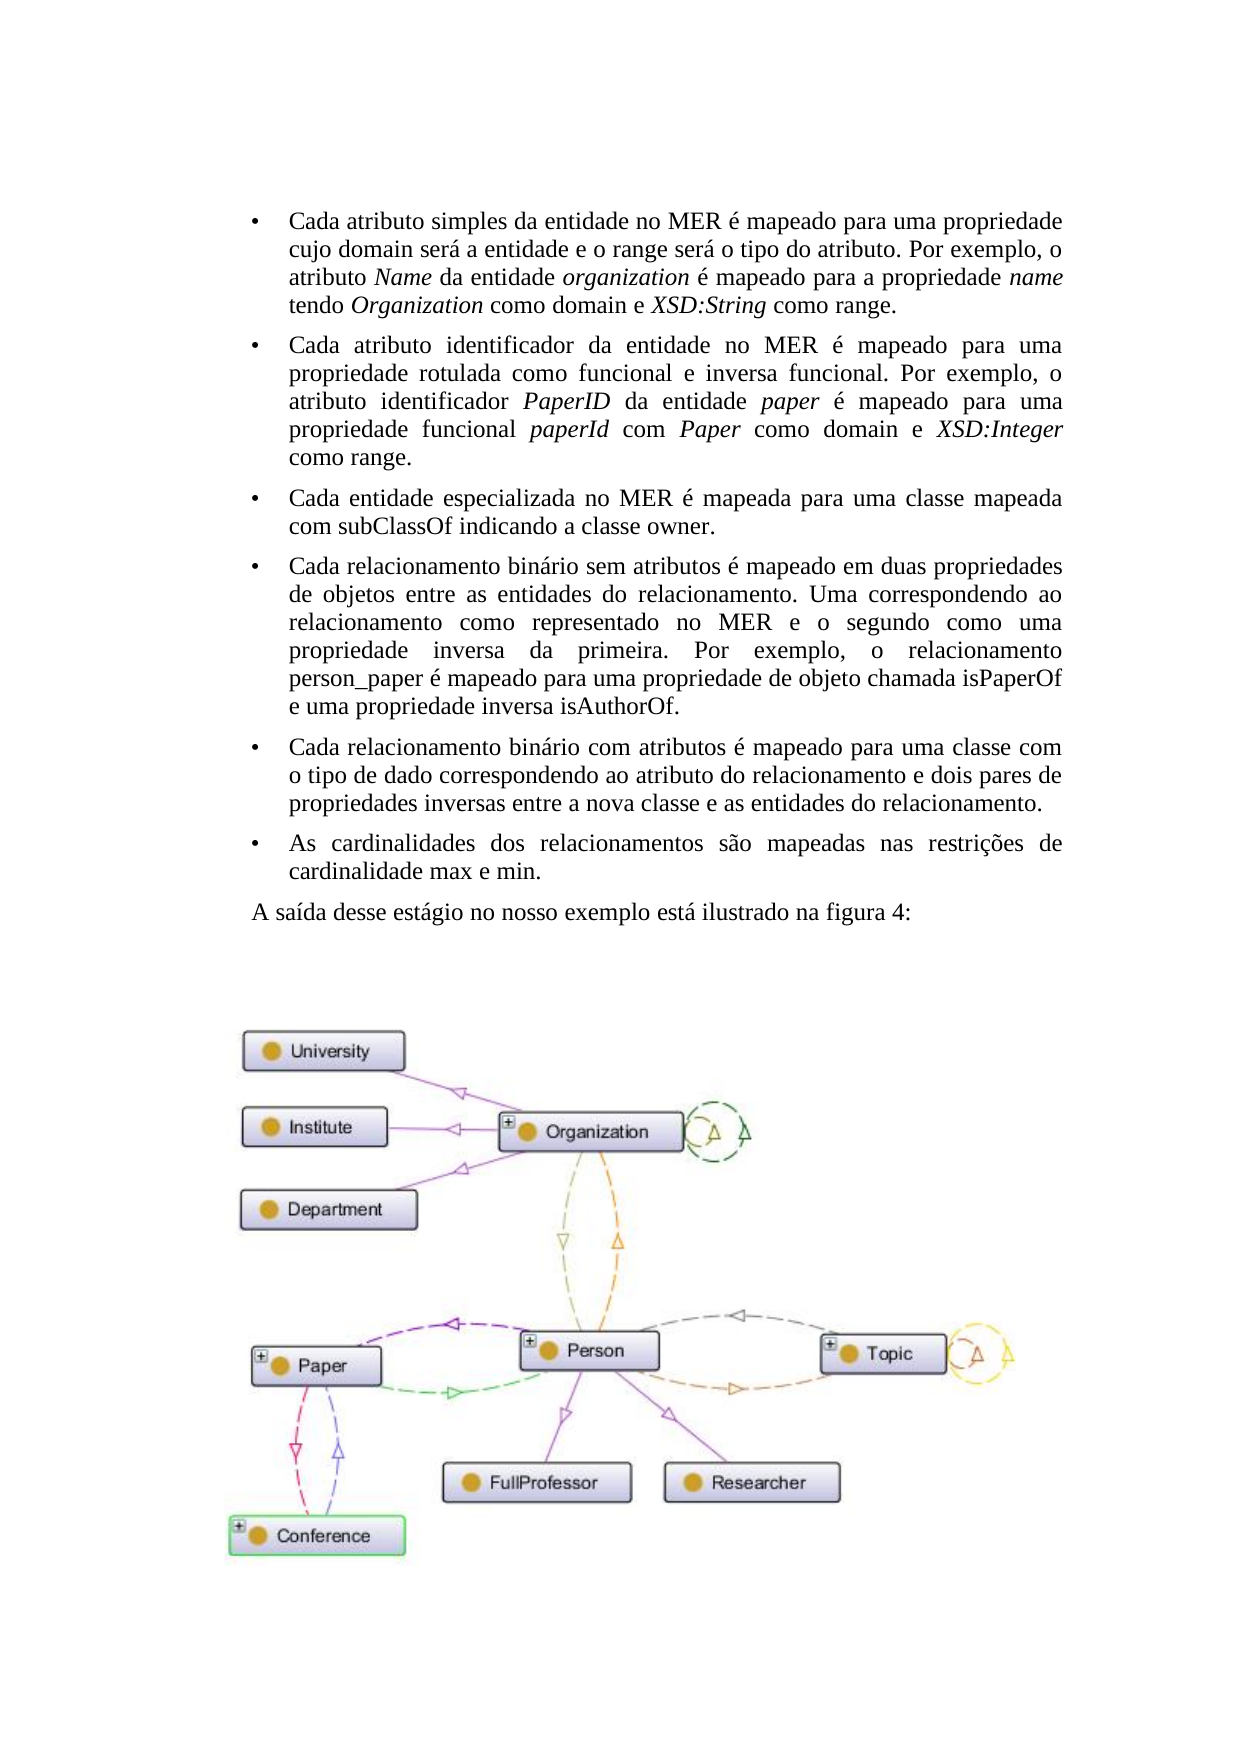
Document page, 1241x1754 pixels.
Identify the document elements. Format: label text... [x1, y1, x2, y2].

list Cada atributo identificador da entidade no MER é mapeado para uma propriedade rotulada como funcional e inversa funcional. Por exemplo, o atributo identificador PaperID da entidade paper é mapeado para uma propriedade funcional paperId com Paper como domain e XSD:Integer como range. [251, 331, 1063, 471]
list As cardinalidades dos relacionamentos são mapeadas nas restrições de cardinalidade max e min. [251, 829, 1063, 885]
list Cada relacionamento binário sem atributos é mapeado em duas propriedades de objetos entre as entidades do relacionamento. Uma correspondendo ao relacionamento como representado no MER e o segundo como uma propriedade inversa da primeira. Por exemplo, o relacionamento person_paper é mapeado para uma propriedade de objeto chamada isPaperOf e uma propriedade inversa isAuthorOf. [251, 552, 1063, 720]
list Cada entidade especializada no MER é mapeada para uma classe mapeada com subClassOf indicando a classe owner. [251, 484, 1063, 540]
list Cada relacionamento binário com atributos é mapeado para uma classe com o tipo de dado correspondendo ao atributo do relacionamento e dois pares de propriedades inversas entre a nova classe e as entidades do relacionamento. [251, 733, 1063, 817]
picture [224, 1006, 1016, 1591]
text A saída desse estágio no nosso exemplo está ilustrado na figura 4: [177, 897, 1063, 926]
list Cada atributo simples da entidade no MER é mapeado para uma propriedade cujo domain será a entidade e o range será o tipo do atributo. Por exemplo, o atributo Name da entidade organization é mapeado para a propriedade name tendo Organization como domain e XSD:String como range. [251, 207, 1063, 319]
